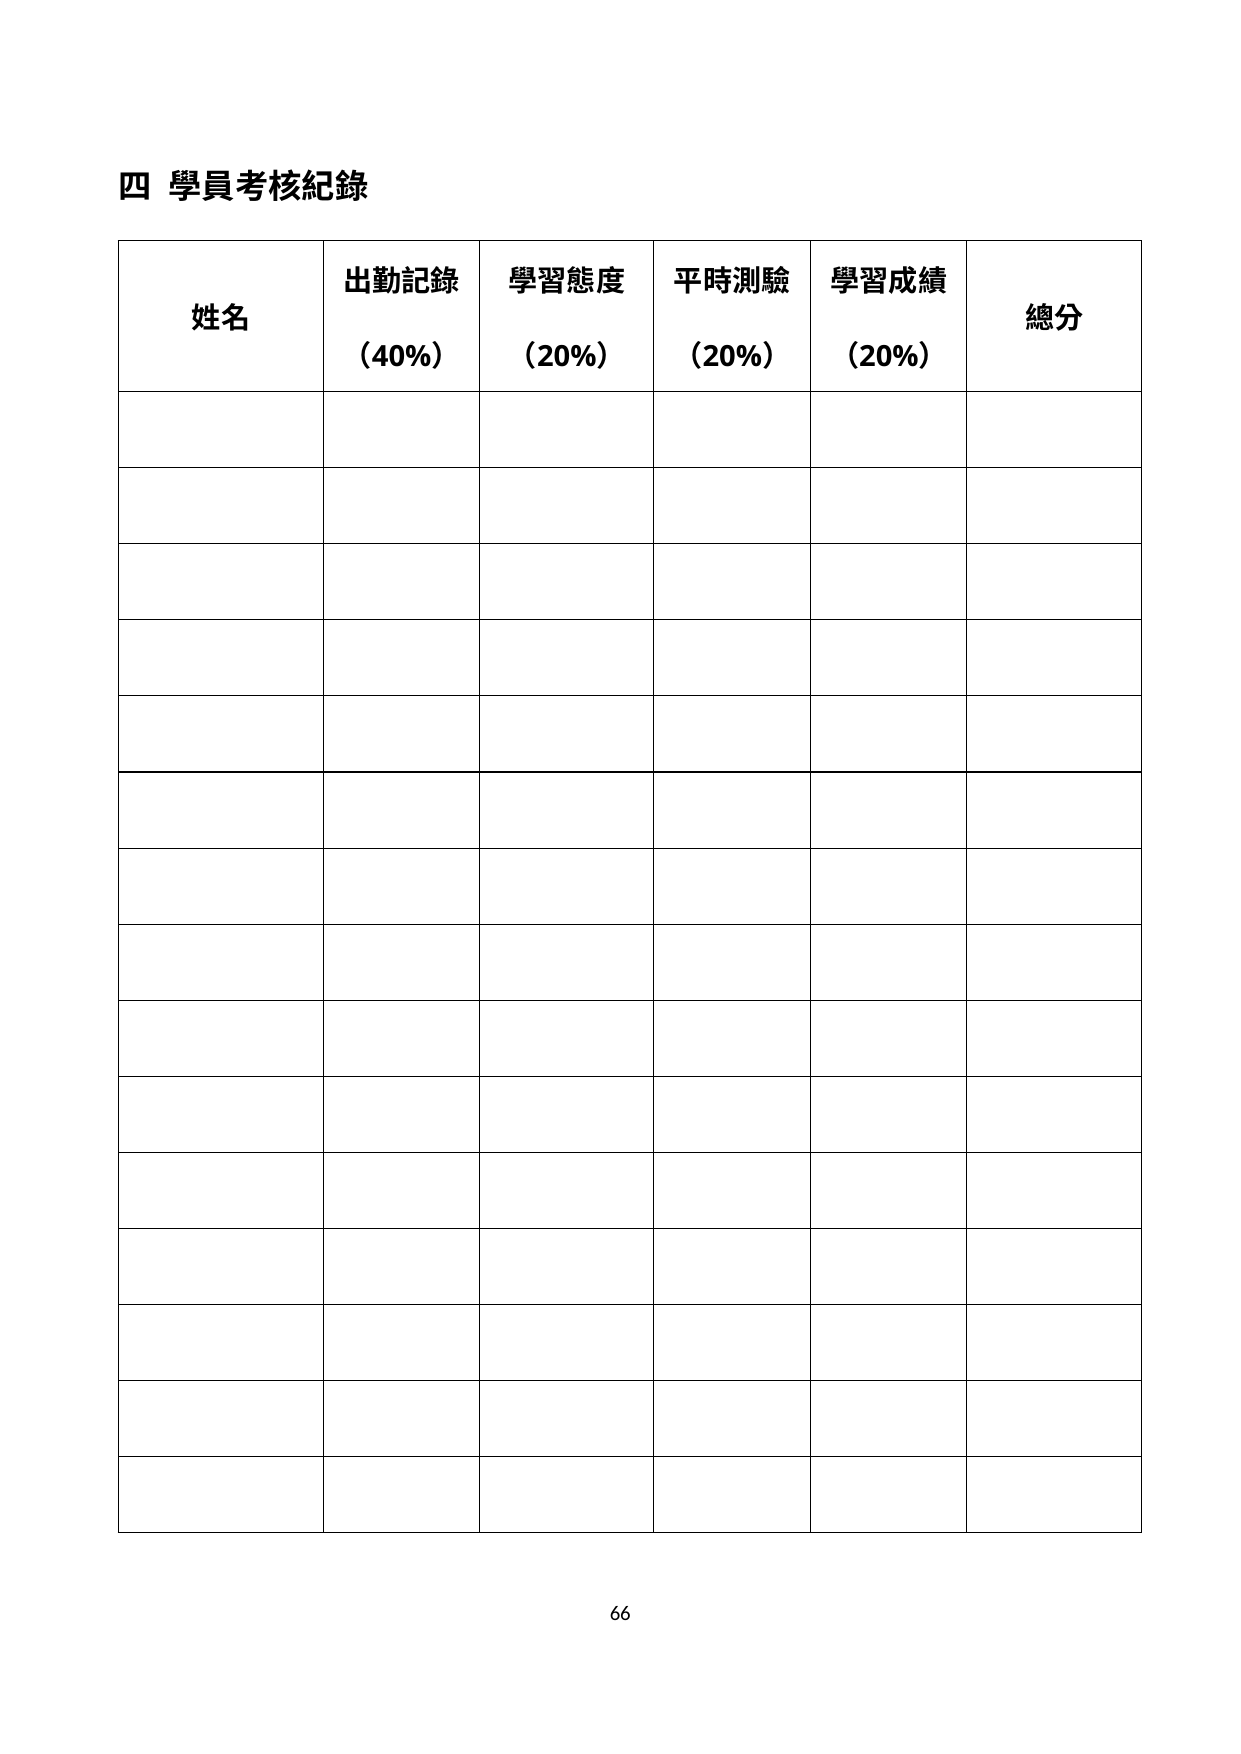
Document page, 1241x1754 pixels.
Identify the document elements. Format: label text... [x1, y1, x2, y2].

table_cell [119, 468, 323, 543]
table_cell [967, 1305, 1141, 1380]
table_cell [967, 1153, 1141, 1228]
table_cell [324, 1077, 479, 1152]
table_cell [480, 620, 653, 695]
table_cell [811, 1229, 966, 1304]
table_cell [480, 925, 653, 999]
table_cell [480, 1381, 653, 1456]
table_cell [324, 1305, 479, 1380]
table_cell [324, 849, 479, 923]
table_cell [654, 544, 810, 619]
table_cell [811, 1153, 966, 1228]
table_cell [324, 1153, 479, 1228]
table_cell [967, 1381, 1141, 1456]
table_cell [654, 620, 810, 695]
table_cell [324, 1229, 479, 1304]
table_header 平時測驗 （20%） [654, 241, 810, 391]
table_cell [480, 696, 653, 771]
table_cell [324, 620, 479, 695]
table_cell [119, 1381, 323, 1456]
list 學員考核紀錄 [118, 146, 1122, 221]
table_cell [967, 544, 1141, 619]
table_cell [654, 1229, 810, 1304]
table_header 學習成績 （20%） [811, 241, 966, 391]
table_header 總分 [967, 241, 1141, 391]
table_cell [119, 696, 323, 771]
table_cell [811, 1457, 966, 1532]
table_cell [119, 392, 323, 467]
table_cell [324, 773, 479, 847]
table_header 姓名 [119, 241, 323, 391]
table_cell [480, 544, 653, 619]
table_cell [654, 696, 810, 771]
table_cell [480, 1305, 653, 1380]
table_cell [967, 925, 1141, 999]
table_cell [811, 696, 966, 771]
table_cell [967, 1001, 1141, 1076]
table_cell [324, 392, 479, 467]
table_cell [967, 392, 1141, 467]
table_cell [811, 468, 966, 543]
table_cell [480, 849, 653, 923]
table_cell [480, 1229, 653, 1304]
table_cell [654, 468, 810, 543]
table_cell [324, 925, 479, 999]
table_header 學習態度 （20%） [480, 241, 653, 391]
table_cell [480, 468, 653, 543]
table_cell [324, 696, 479, 771]
table_cell [967, 620, 1141, 695]
table_cell [811, 1305, 966, 1380]
table_cell [324, 1001, 479, 1076]
table_cell [119, 773, 323, 847]
table_cell [480, 1001, 653, 1076]
table_cell [480, 1457, 653, 1532]
table_cell [811, 620, 966, 695]
table_cell [324, 468, 479, 543]
table_cell [967, 1457, 1141, 1532]
table_header 出勤記錄（40%） [324, 241, 479, 391]
table_cell [480, 392, 653, 467]
table_cell [119, 544, 323, 619]
table_cell [967, 1229, 1141, 1304]
table_cell [119, 1457, 323, 1532]
table_cell [119, 1077, 323, 1152]
table_cell [119, 925, 323, 999]
table_cell [119, 1153, 323, 1228]
table_cell [811, 925, 966, 999]
table_cell [324, 1381, 479, 1456]
table_cell [654, 1077, 810, 1152]
table_cell [119, 849, 323, 923]
table_cell [654, 1305, 810, 1380]
table_cell [811, 392, 966, 467]
table_cell [811, 1001, 966, 1076]
table_cell [324, 1457, 479, 1532]
table_cell [811, 1381, 966, 1456]
table_cell [811, 1077, 966, 1152]
table_cell [654, 925, 810, 999]
table_cell [324, 544, 479, 619]
table_cell [967, 696, 1141, 771]
table_cell [811, 544, 966, 619]
table_cell [967, 849, 1141, 923]
table_cell [654, 1001, 810, 1076]
table_cell [654, 1457, 810, 1532]
table_cell [654, 1153, 810, 1228]
table_cell [480, 1077, 653, 1152]
table_cell [654, 849, 810, 923]
table_cell [480, 773, 653, 847]
table_cell [119, 1001, 323, 1076]
table_cell [654, 392, 810, 467]
table_cell [119, 620, 323, 695]
table_cell [811, 773, 966, 847]
table_cell [119, 1305, 323, 1380]
table_cell [654, 1381, 810, 1456]
table_cell [654, 773, 810, 847]
table_cell [480, 1153, 653, 1228]
table_cell [967, 1077, 1141, 1152]
table_cell [967, 773, 1141, 847]
table_cell [119, 1229, 323, 1304]
table_cell [811, 849, 966, 923]
table_cell [967, 468, 1141, 543]
